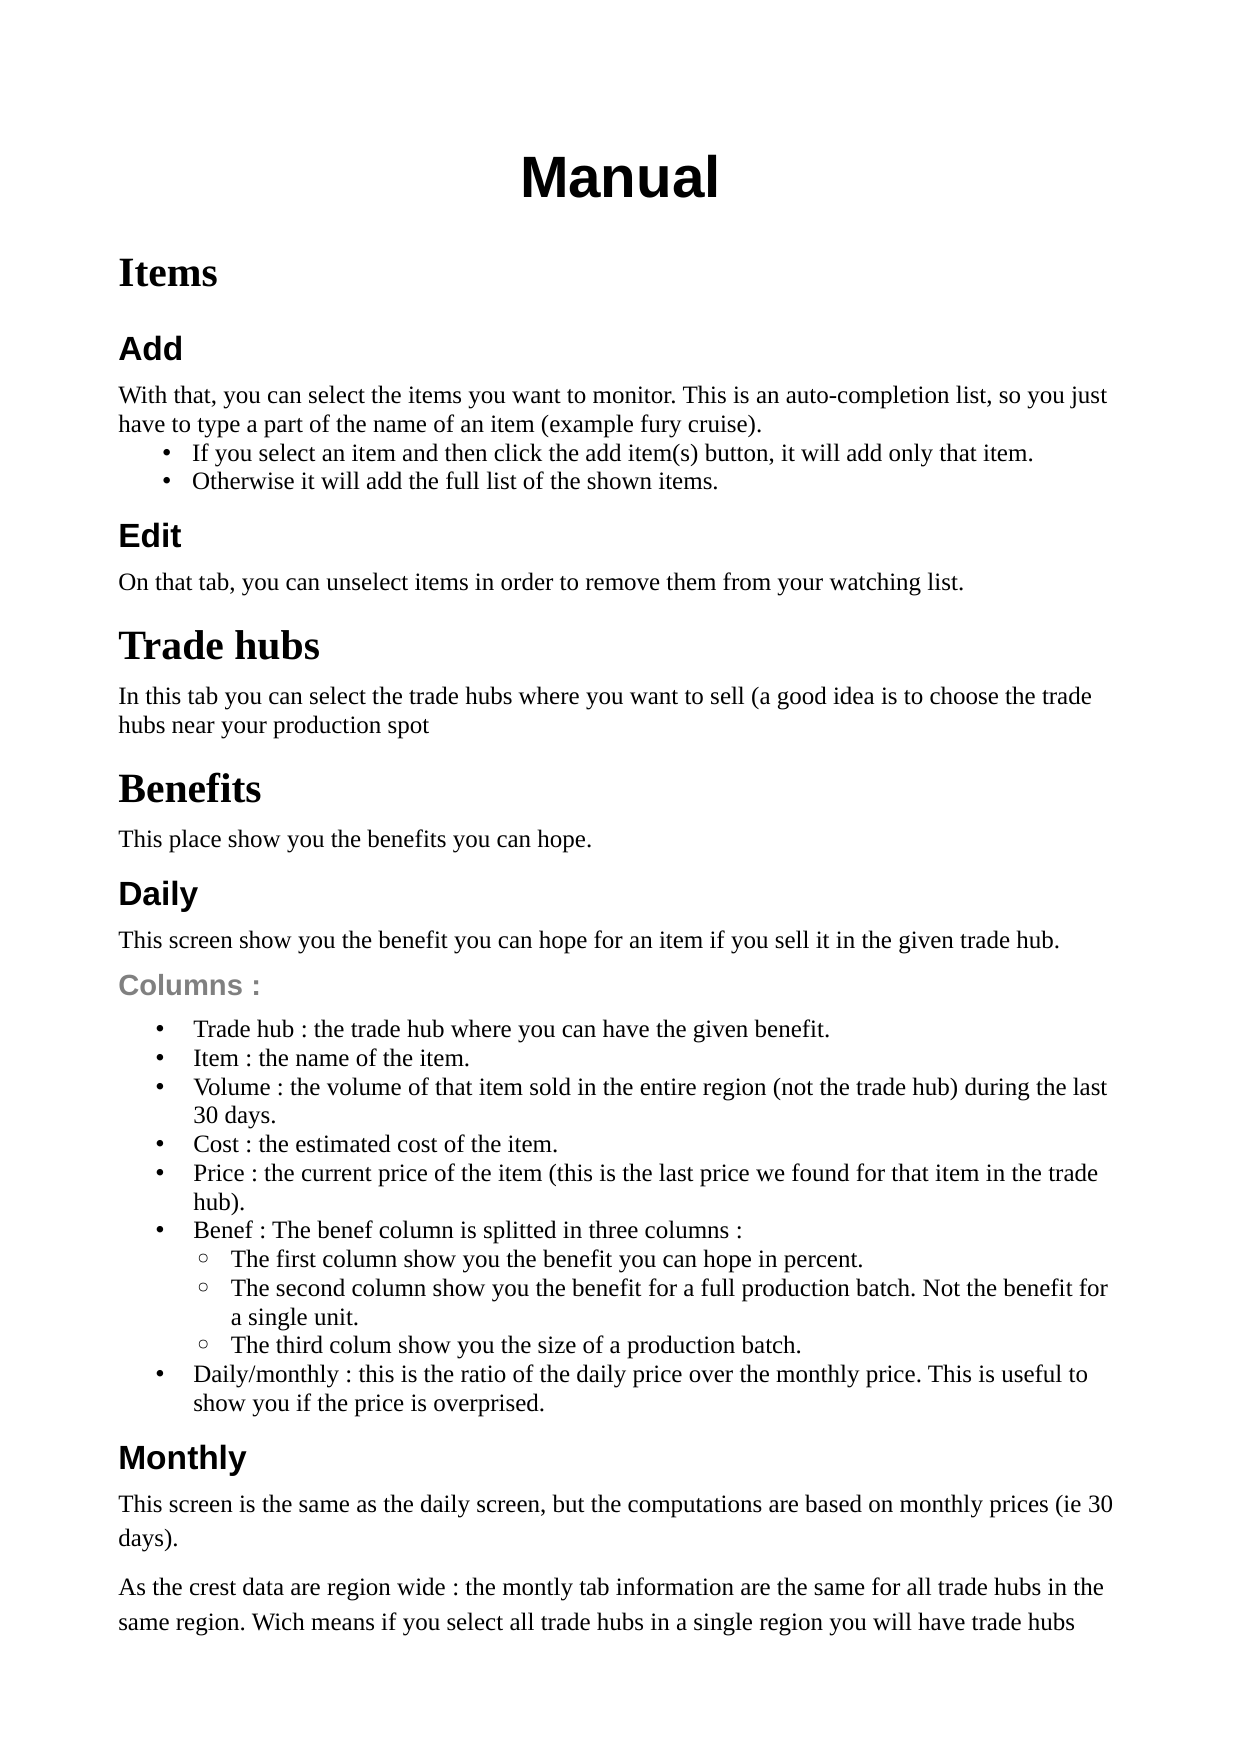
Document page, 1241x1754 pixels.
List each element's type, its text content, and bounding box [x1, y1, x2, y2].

subtitle Daily [118, 874, 1122, 912]
list The first column show you the benefit you can hope in percent. [193, 1244, 1122, 1273]
subtitle Items [118, 248, 1122, 296]
text With that, you can select the items you want to monitor. This is an auto-completion list, so you just have to type a part of the name of an item (example fury cruise). [118, 380, 1122, 438]
list The second column show you the benefit for a full production batch. Not the benefit for a single unit. [193, 1273, 1122, 1331]
list The third colum show you the size of a production batch. [193, 1331, 1122, 1359]
text On that tab, you can unselect items in order to remove them from your watching list. [118, 567, 1122, 596]
subtitle Benefits [118, 764, 1122, 812]
subtitle Edit [118, 516, 1122, 554]
list Cost : the estimated cost of the item. [156, 1129, 1122, 1158]
text This screen is the same as the daily screen, but the computations are based on monthly prices (ie 30 days). [118, 1489, 1122, 1552]
text This screen show you the benefit you can hope for an item if you sell it in the given trade hub. [118, 925, 1122, 954]
list Daily/monthly : this is the ratio of the daily price over the monthly price. This is useful to show you if the price is overprised. [156, 1359, 1122, 1417]
subtitle Columns : [118, 968, 1122, 1002]
list Benef : The benef column is splitted in three columns : [156, 1216, 1122, 1244]
list Trade hub : the trade hub where you can have the given benefit. [156, 1014, 1122, 1043]
text As the crest data are region wide : the montly tab information are the same for all trade hubs in the same region. Wich means if you select all trade hubs in a single region you will have trade hubs [118, 1572, 1122, 1636]
text In this tab you can select the trade hubs where you want to sell (a good idea is to choose the trade hubs near your production spot [118, 681, 1122, 739]
title Manual [118, 143, 1122, 210]
list Volume : the volume of that item sold in the entire region (not the trade hub) during the last 30 days. [156, 1072, 1122, 1129]
list If you select an item and then click the add item(s) button, it will add only that item. [162, 438, 1122, 466]
subtitle Add [118, 329, 1122, 368]
text This place show you the benefits you can hope. [118, 824, 1122, 853]
list Otherwise it will add the full list of the shown items. [162, 466, 1122, 495]
list Price : the current price of the item (this is the last price we found for that item in the trade hub). [156, 1158, 1122, 1216]
subtitle Trade hubs [118, 621, 1122, 669]
subtitle Monthly [118, 1438, 1122, 1476]
list Item : the name of the item. [156, 1043, 1122, 1072]
